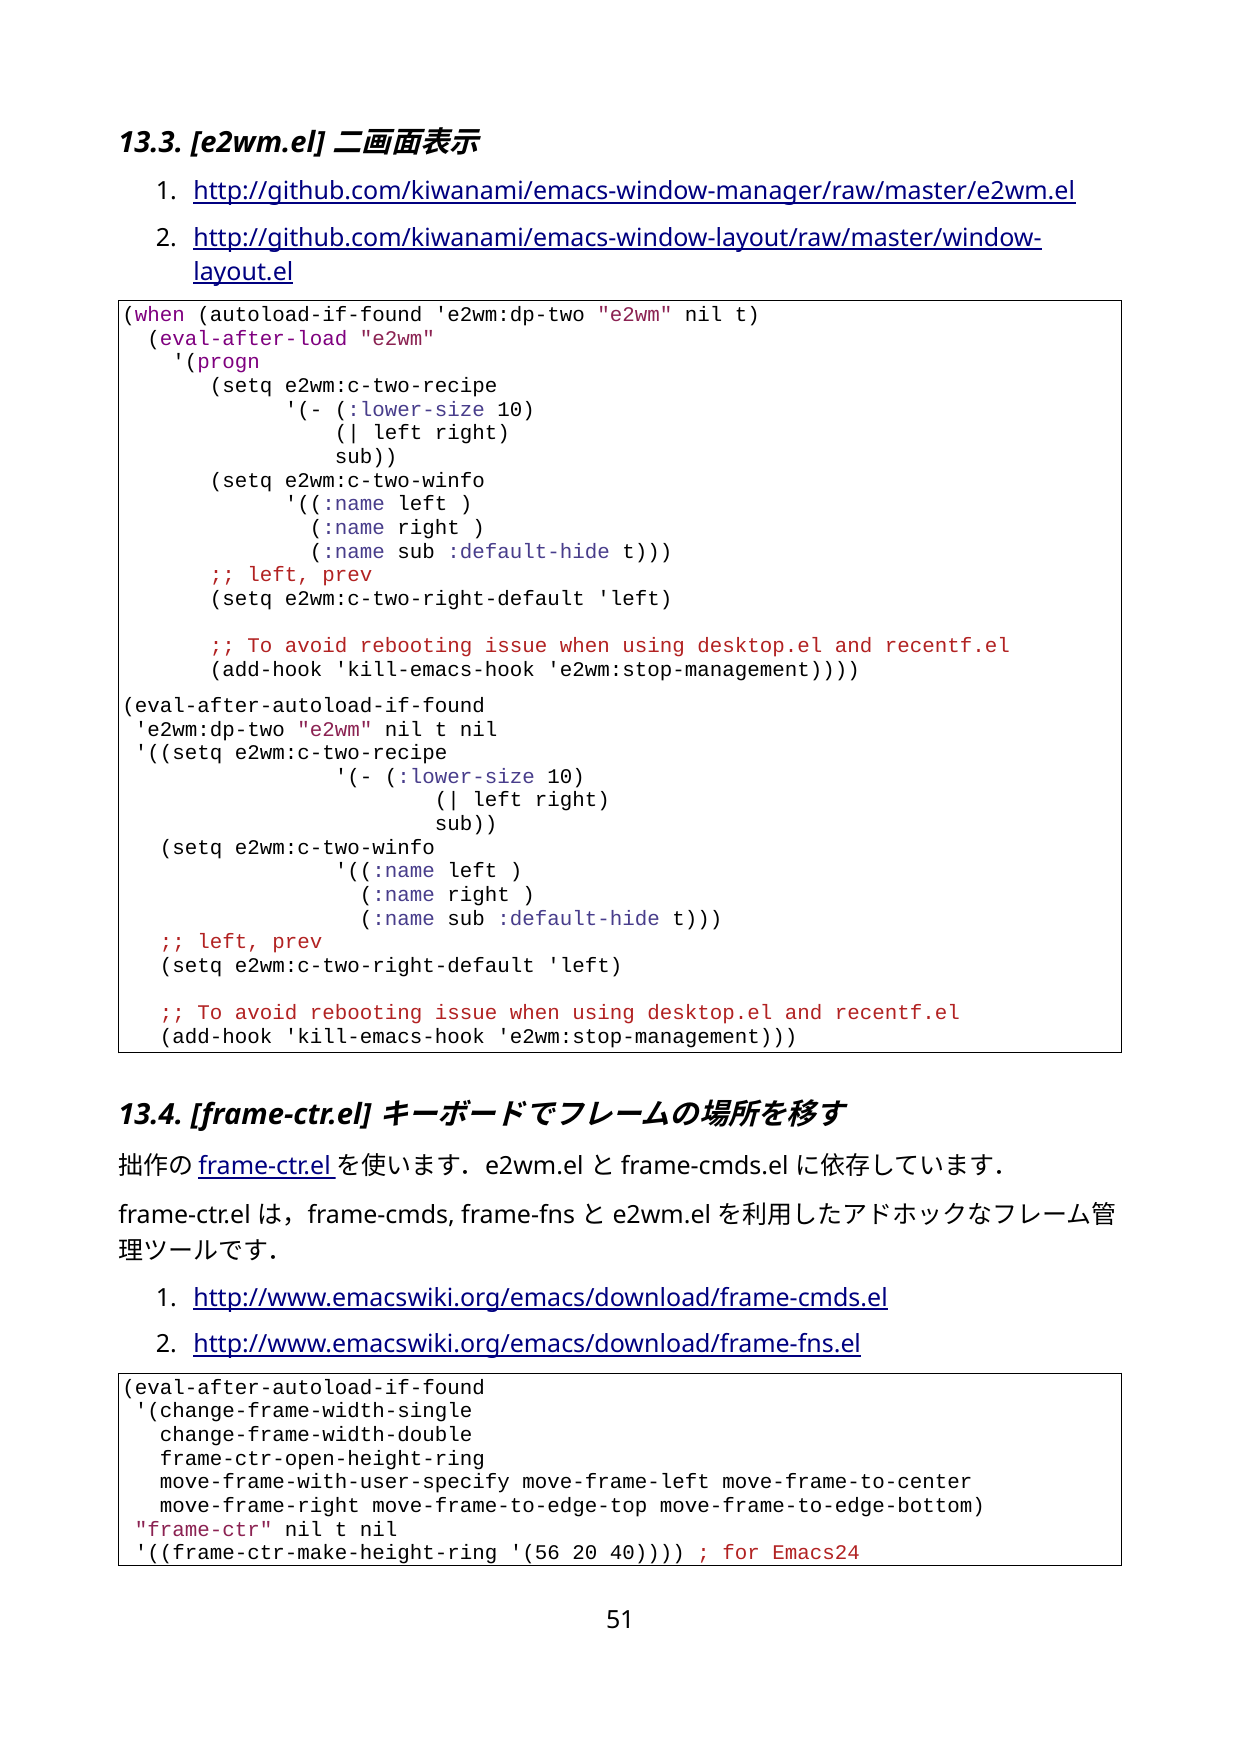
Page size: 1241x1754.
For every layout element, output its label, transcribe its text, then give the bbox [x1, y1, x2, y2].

text (when (autoload-if-found 'e2wm:dp-two "e2wm" nil t) [119, 301, 1121, 324]
text '(- (:lower-size 10) [119, 395, 1121, 418]
text (eval-after-load "e2wm" [119, 324, 1121, 347]
list http://github.com/kiwanami/emacs-window-manager/raw/master/e2wm.el [156, 173, 1122, 207]
text change-frame-width-double [119, 1420, 1121, 1444]
text ;; left, prev [119, 560, 1121, 584]
text '(- (:lower-size 10) [119, 762, 1121, 786]
text 拙作のframe-ctr.elを使います．e2wm.el と frame-cmds.el に依存しています． [118, 1146, 1122, 1182]
text (eval-after-autoload-if-found [119, 1374, 1121, 1396]
text frame-ctr.el は，frame-cmds, frame-fns と e2wm.el を利用したアドホックなフレーム管理ツールです． [118, 1194, 1122, 1267]
list http://github.com/kiwanami/emacs-window-layout/raw/master/window-layout.el [156, 219, 1122, 288]
text (setq e2wm:c-two-right-default 'left) [119, 584, 1121, 608]
subtitle [frame-ctr.el] キーボードでフレームの場所を移す [118, 1091, 1122, 1133]
text ;; left, prev [119, 927, 1121, 951]
text (setq e2wm:c-two-winfo [119, 466, 1121, 489]
text (eval-after-autoload-if-found [119, 691, 1121, 714]
text (setq e2wm:c-two-winfo [119, 833, 1121, 856]
text (setq e2wm:c-two-recipe [119, 371, 1121, 395]
text (add-hook 'kill-emacs-hook 'e2wm:stop-management)))) [119, 655, 1121, 682]
text move-frame-right move-frame-to-edge-top move-frame-to-edge-bottom) [119, 1491, 1121, 1514]
text frame-ctr-open-height-ring [119, 1444, 1121, 1467]
text (:name sub :default-hide t))) [119, 537, 1121, 560]
text 'e2wm:dp-two "e2wm" nil t nil [119, 714, 1121, 738]
text (:name right ) [119, 513, 1121, 537]
text '((frame-ctr-make-height-ring '(56 20 40)))) ; for Emacs24 [119, 1538, 1121, 1565]
text (add-hook 'kill-emacs-hook 'e2wm:stop-management))) [119, 1022, 1121, 1052]
text '(change-frame-width-single [119, 1396, 1121, 1420]
text '((:name left ) [119, 489, 1121, 513]
text (| left right) [119, 786, 1121, 809]
subtitle [e2wm.el] 二画面表示 [118, 118, 1122, 161]
text (setq e2wm:c-two-right-default 'left) [119, 951, 1121, 975]
text (:name right ) [119, 880, 1121, 904]
text move-frame-with-user-specify move-frame-left move-frame-to-center [119, 1467, 1121, 1491]
text '(progn [119, 347, 1121, 371]
text (:name sub :default-hide t))) [119, 904, 1121, 927]
text sub)) [119, 809, 1121, 833]
text (| left right) [119, 418, 1121, 442]
list http://www.emacswiki.org/emacs/download/frame-fns.el [156, 1326, 1122, 1360]
list http://www.emacswiki.org/emacs/download/frame-cmds.el [156, 1279, 1122, 1314]
text sub)) [119, 442, 1121, 466]
text '((:name left ) [119, 856, 1121, 880]
text ;; To avoid rebooting issue when using desktop.el and recentf.el [119, 631, 1121, 655]
text "frame-ctr" nil t nil [119, 1514, 1121, 1538]
text ;; To avoid rebooting issue when using desktop.el and recentf.el [119, 998, 1121, 1022]
text '((setq e2wm:c-two-recipe [119, 738, 1121, 762]
